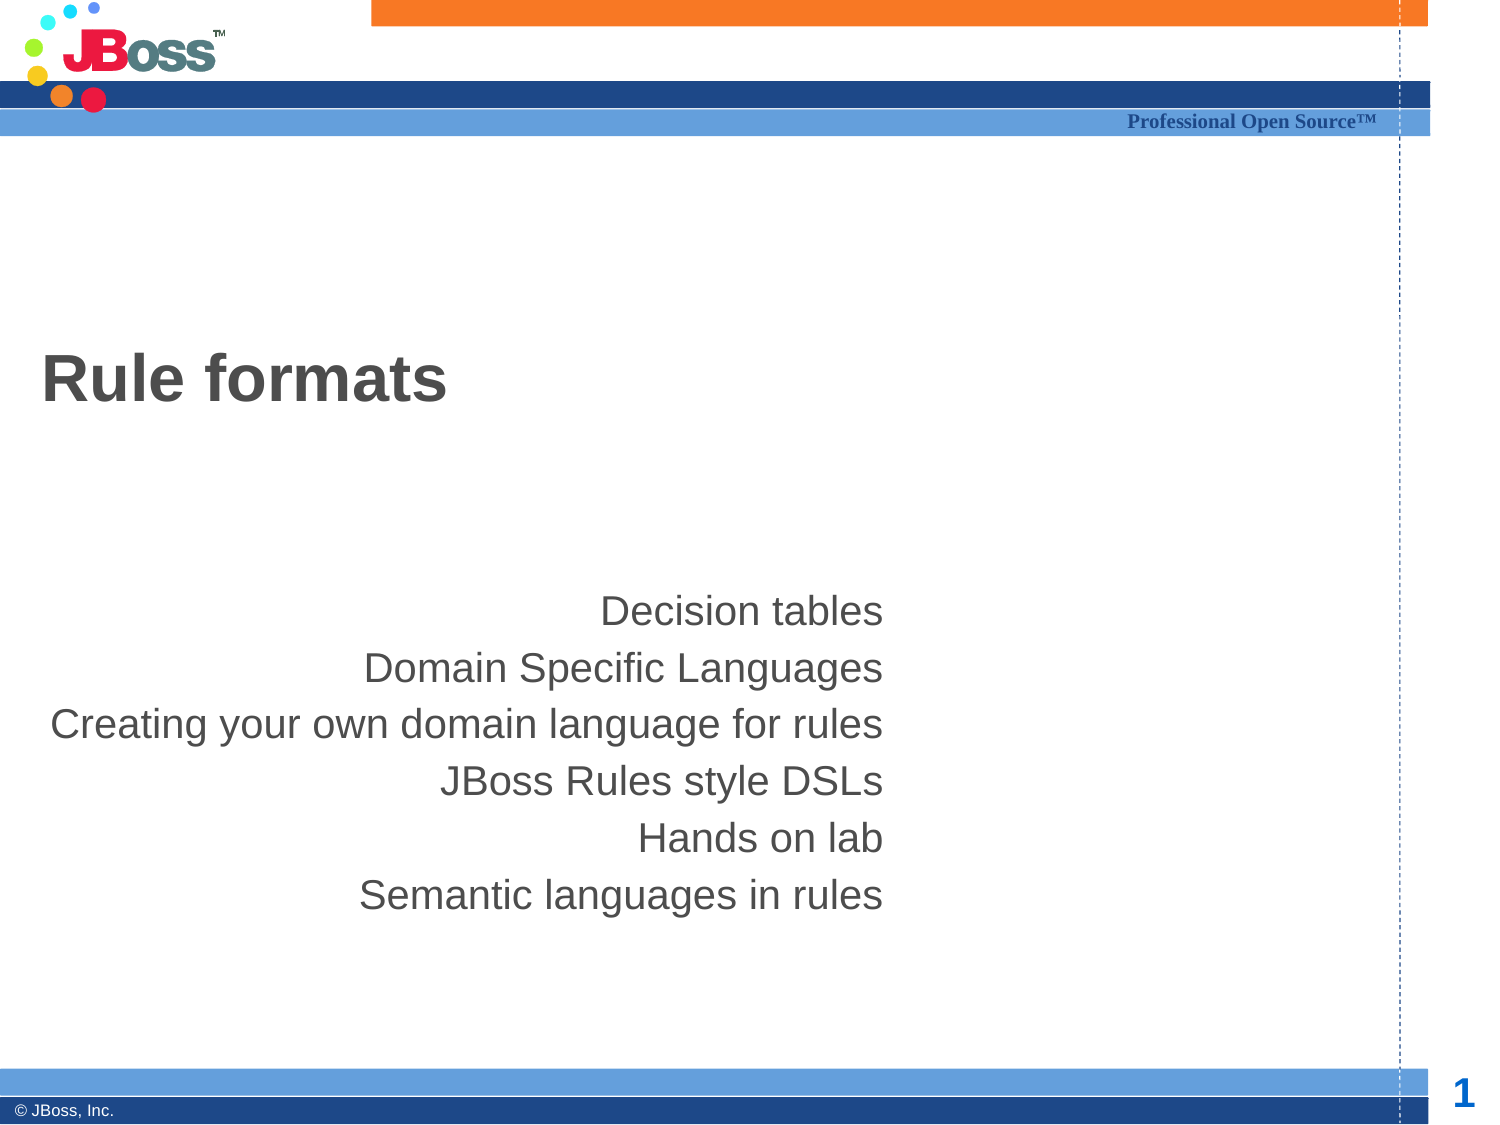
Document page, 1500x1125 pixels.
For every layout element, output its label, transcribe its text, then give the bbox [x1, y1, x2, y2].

title Rule formats [41, 295, 1329, 461]
subtitle Decision tables Domain Specific Languages Creating your own domain language for rules JBoss Rules style DSLs Hands on lab Semantic languages in rules [49, 587, 1338, 978]
